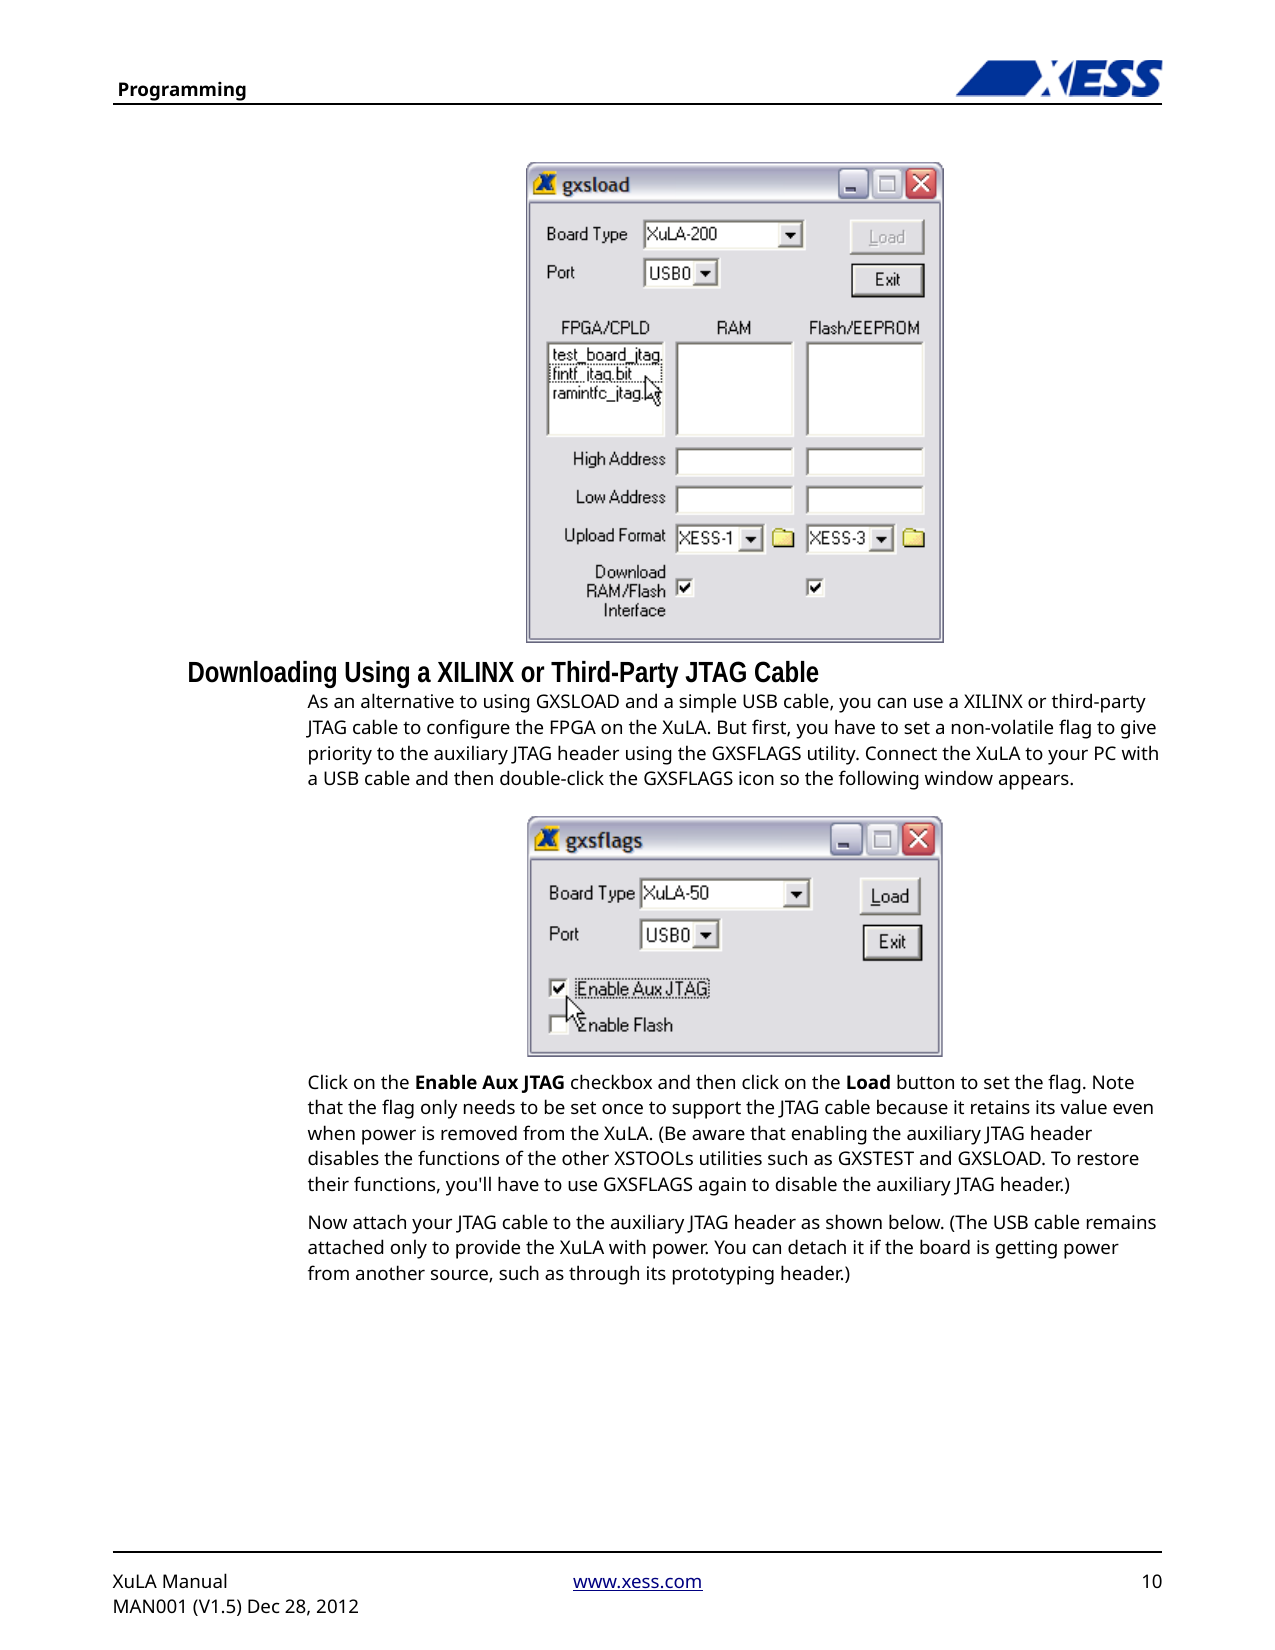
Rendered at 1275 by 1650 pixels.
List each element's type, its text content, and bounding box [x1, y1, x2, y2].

text As an alternative to using GXSLOAD and a simple USB cable, you can use a XILINX or third-party JTAG cable to configure the FPGA on the XuLA. But first, you have to set a non-volatile flag to give priority to the auxiliary JTAG header using the GXSFLAGS utility. Connect the XuLA to your PC with a USB cable and then double-click the GXSFLAGS icon so the following window appears. [307, 689, 1162, 791]
text Click on the Enable Aux JTAG checkbox and then click on the Load button to set the flag. Note that the flag only needs to be set once to support the JTAG cable because it retains its value even when power is removed from the XuLA. (Be aware that enabling the auxiliary JTAG header disables the functions of the other XSTOOLs utilities such as GXSTEST and GXSLOAD. To restore their functions, you'll have to use GXSFLAGS again to disable the auxiliary JTAG header.) [307, 1069, 1162, 1197]
picture [527, 816, 943, 1057]
text Now attach your JTAG cable to the auxiliary JTAG header as shown below. (The USB cable remains attached only to provide the XuLA with power. You can detach it if the board is getting power from another source, such as through its prototyping header.) [307, 1209, 1162, 1286]
picture [955, 60, 1163, 97]
picture [526, 162, 944, 643]
subtitle Downloading Using a XILINX or Third-Party JTAG Cable [187, 655, 1162, 689]
